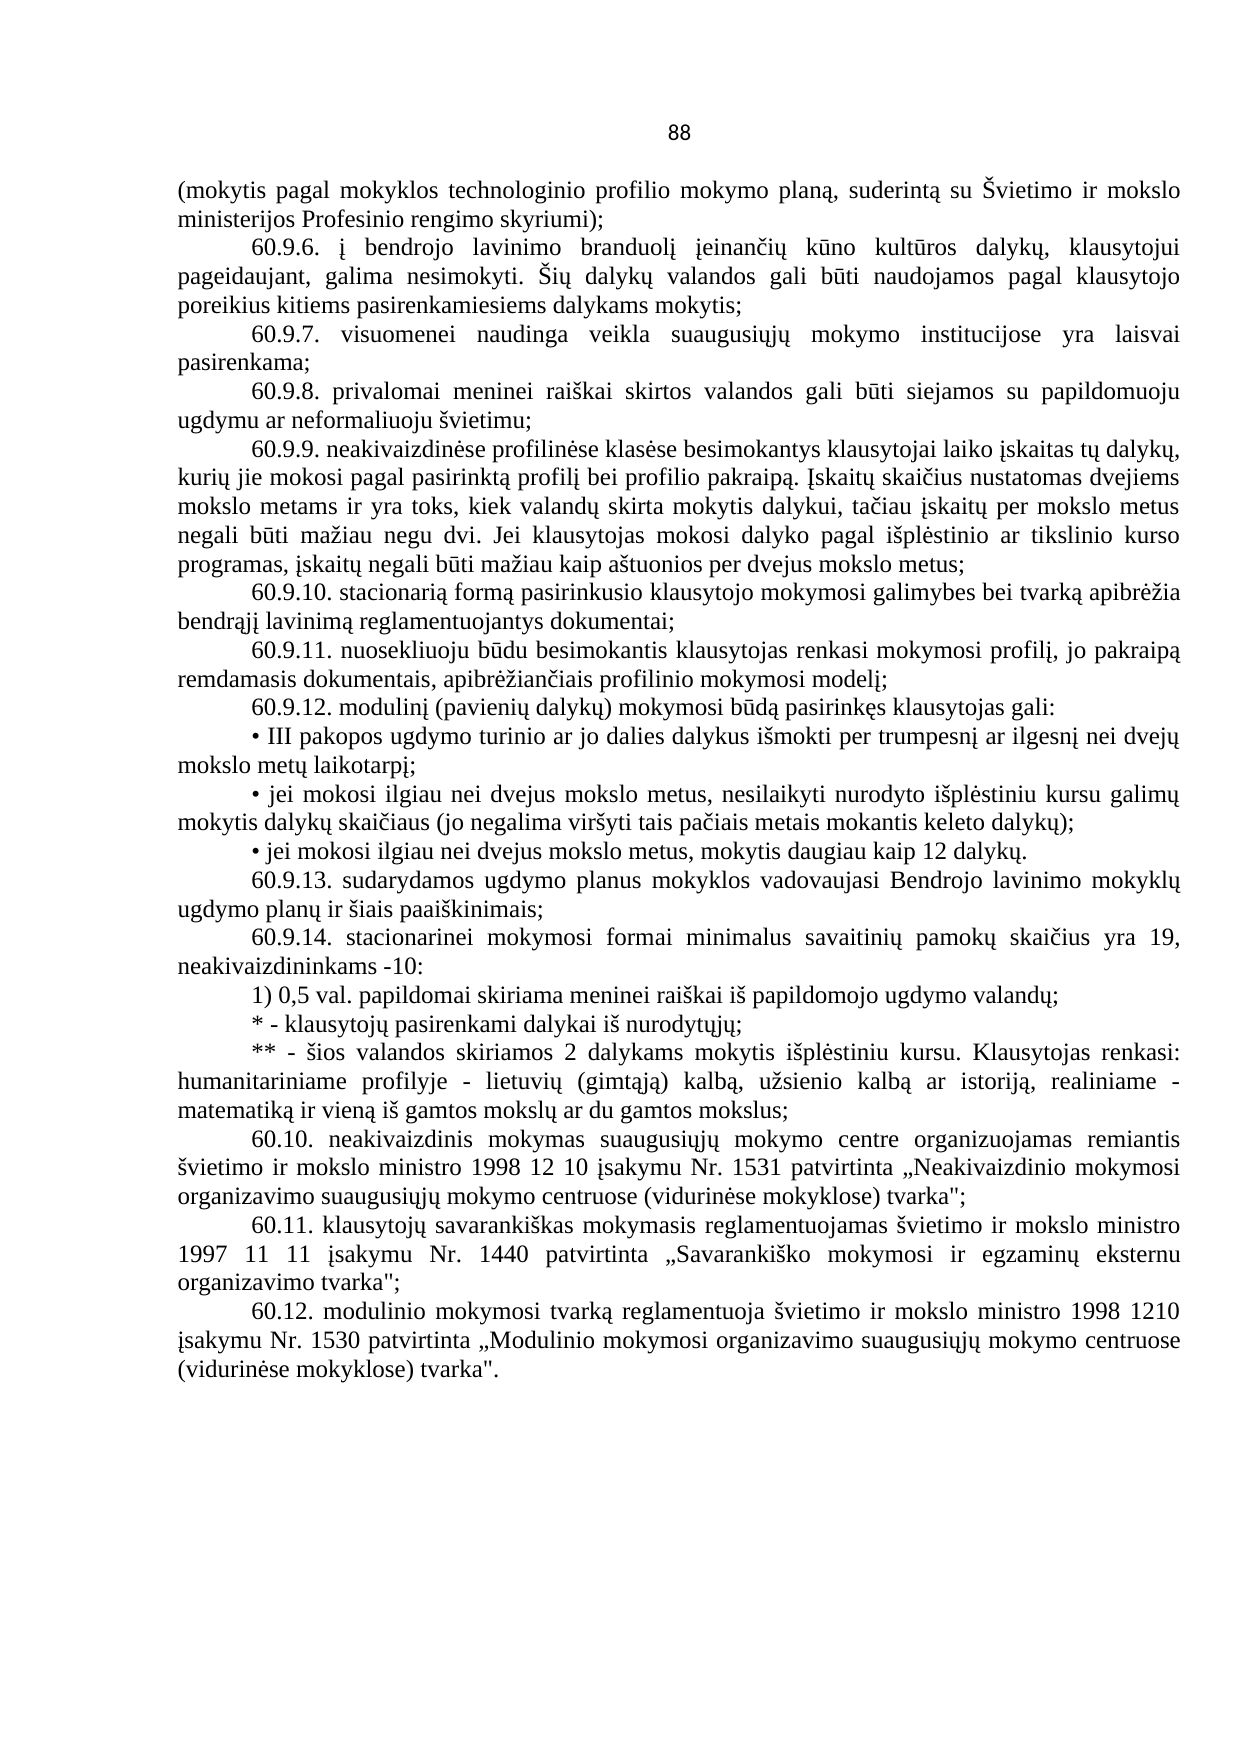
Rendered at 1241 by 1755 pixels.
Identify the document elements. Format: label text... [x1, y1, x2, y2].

text ** - šios valandos skiriamos 2 dalykams mokytis išplėstiniu kursu. Klausytojas renkasi: humanitariniame profilyje - lietuvių (gimtąją) kalbą, užsienio kalbą ar istoriją, realiniame - matematiką ir vieną iš gamtos mokslų ar du gamtos mokslus; [177, 1037, 1181, 1124]
text 60.9.13. sudarydamos ugdymo planus mokyklos vadovaujasi Bendrojo lavinimo mokyklų ugdymo planų ir šiais paaiškinimais; [177, 865, 1181, 922]
text 60.12. modulinio mokymosi tvarką reglamentuoja švietimo ir mokslo ministro 1998 1210 įsakymu Nr. 1530 patvirtinta „Modulinio mokymosi organizavimo suaugusiųjų mokymo centruose (vidurinėse mokyklose) tvarka". [177, 1296, 1181, 1382]
text * - klausytojų pasirenkami dalykai iš nurodytųjų; [177, 1009, 1181, 1037]
text 60.9.11. nuosekliuoju būdu besimokantis klausytojas renkasi mokymosi profilį, jo pakraipą remdamasis dokumentais, apibrėžiančiais profilinio mokymosi modelį; [177, 635, 1181, 692]
text • jei mokosi ilgiau nei dvejus mokslo metus, mokytis daugiau kaip 12 dalykų. [177, 836, 1181, 865]
text 60.9.8. privalomai meninei raiškai skirtos valandos gali būti siejamos su papildomuoju ugdymu ar neformaliuoju švietimu; [177, 376, 1181, 434]
text • III pakopos ugdymo turinio ar jo dalies dalykus išmokti per trumpesnį ar ilgesnį nei dvejų mokslo metų laikotarpį; [177, 721, 1181, 779]
text 60.9.9. neakivaizdinėse profilinėse klasėse besimokantys klausytojai laiko įskaitas tų dalykų, kurių jie mokosi pagal pasirinktą profilį bei profilio pakraipą. Įskaitų skaičius nustatomas dvejiems mokslo metams ir yra toks, kiek valandų skirta mokytis dalykui, tačiau įskaitų per mokslo metus negali būti mažiau negu dvi. Jei klausytojas mokosi dalyko pagal išplėstinio ar tikslinio kurso programas, įskaitų negali būti mažiau kaip aštuonios per dvejus mokslo metus; [177, 434, 1181, 577]
text 60.9.7. visuomenei naudinga veikla suaugusiųjų mokymo institucijose yra laisvai pasirenkama; [177, 319, 1181, 376]
text 60.9.14. stacionarinei mokymosi formai minimalus savaitinių pamokų skaičius yra 19, neakivaizdininkams -10: [177, 922, 1181, 980]
text 60.9.10. stacionarią formą pasirinkusio klausytojo mokymosi galimybes bei tvarką apibrėžia bendrąjį lavinimą reglamentuojantys dokumentai; [177, 577, 1181, 635]
text 60.11. klausytojų savarankiškas mokymasis reglamentuojamas švietimo ir mokslo ministro 1997 11 11 įsakymu Nr. 1440 patvirtinta „Savarankiško mokymosi ir egzaminų eksternu organizavimo tvarka"; [177, 1210, 1181, 1296]
text 1) 0,5 val. papildomai skiriama meninei raiškai iš papildomojo ugdymo valandų; [177, 980, 1181, 1009]
text 60.9.6. į bendrojo lavinimo branduolį įeinančių kūno kultūros dalykų, klausytojui pageidaujant, galima nesimokyti. Šių dalykų valandos gali būti naudojamos pagal klausytojo poreikius kitiems pasirenkamiesiems dalykams mokytis; [177, 232, 1181, 319]
text (mokytis pagal mokyklos technologinio profilio mokymo planą, suderintą su Švietimo ir mokslo ministerijos Profesinio rengimo skyriumi); [177, 175, 1181, 232]
text 60.10. neakivaizdinis mokymas suaugusiųjų mokymo centre organizuojamas remiantis švietimo ir mokslo ministro 1998 12 10 įsakymu Nr. 1531 patvirtinta „Neakivaizdinio mokymosi organizavimo suaugusiųjų mokymo centruose (vidurinėse mokyklose) tvarka"; [177, 1124, 1181, 1210]
text • jei mokosi ilgiau nei dvejus mokslo metus, nesilaikyti nurodyto išplėstiniu kursu galimų mokytis dalykų skaičiaus (jo negalima viršyti tais pačiais metais mokantis keleto dalykų); [177, 779, 1181, 836]
text 60.9.12. modulinį (pavienių dalykų) mokymosi būdą pasirinkęs klausytojas gali: [177, 692, 1181, 721]
